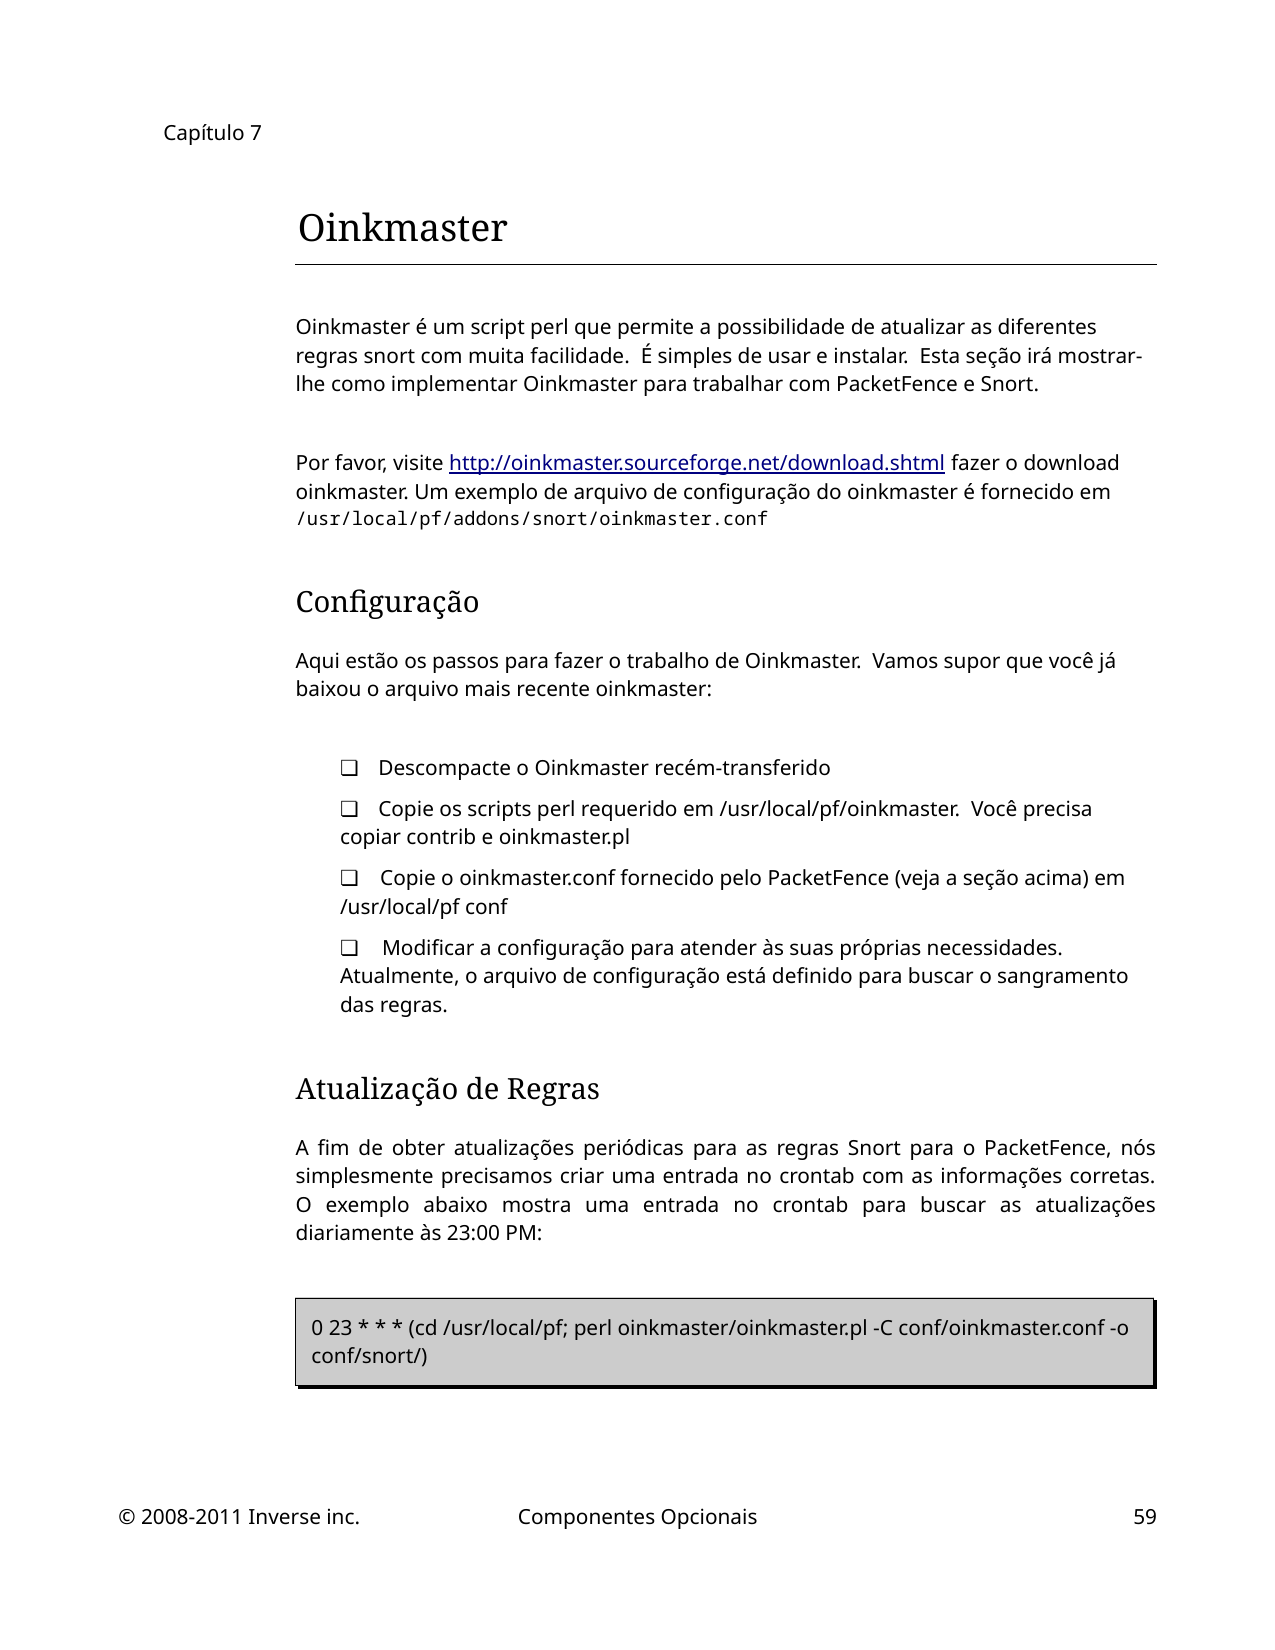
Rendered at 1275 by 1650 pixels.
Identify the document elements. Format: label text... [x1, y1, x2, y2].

subtitle Oinkmaster [295, 201, 1157, 264]
text ❏ Copie os scripts perl requerido em /usr/local/pf/oinkmaster. Você precisa copiar contrib e oinkmaster.pl [340, 794, 1157, 851]
text 0 23 * * * (cd /usr/local/pf; perl oinkmaster/oinkmaster.pl -C conf/oinkmaster.conf -o conf/snort/) [296, 1299, 1153, 1385]
text Por favor, visite http://oinkmaster.sourceforge.net/download.shtml fazer o download oinkmaster. Um exemplo de arquivo de configuração do oinkmaster é fornecido em /usr/local/pf/addons/snort/oinkmaster.conf [295, 448, 1157, 531]
text ❏ Copie o oinkmaster.conf fornecido pelo PacketFence (veja a seção acima) em /usr/local/pf conf [340, 863, 1157, 920]
text ❏ Modificar a configuração para atender às suas próprias necessidades. Atualmente, o arquivo de configuração está definido para buscar o sangramento das regras. [340, 933, 1157, 1018]
subtitle Configuração [295, 581, 1157, 621]
text ❏ Descompacte o Oinkmaster recém-transferido [340, 753, 1157, 782]
subtitle Atualização de Regras [295, 1069, 1157, 1108]
text Aqui estão os passos para fazer o trabalho de Oinkmaster. Vamos supor que você já baixou o arquivo mais recente oinkmaster: [295, 646, 1157, 703]
text A fim de obter atualizações periódicas para as regras Snort para o PacketFence, nós simplesmente precisamos criar uma entrada no crontab com as informações corretas. O exemplo abaixo mostra uma entrada no crontab para buscar as atualizações diariamente às 23:00 PM: [295, 1133, 1157, 1247]
text Oinkmaster é um script perl que permite a possibilidade de atualizar as diferentes regras snort com muita facilidade. É simples de usar e instalar. Esta seção irá mostrar-lhe como implementar Oinkmaster para trabalhar com PacketFence e Snort. [295, 312, 1157, 398]
